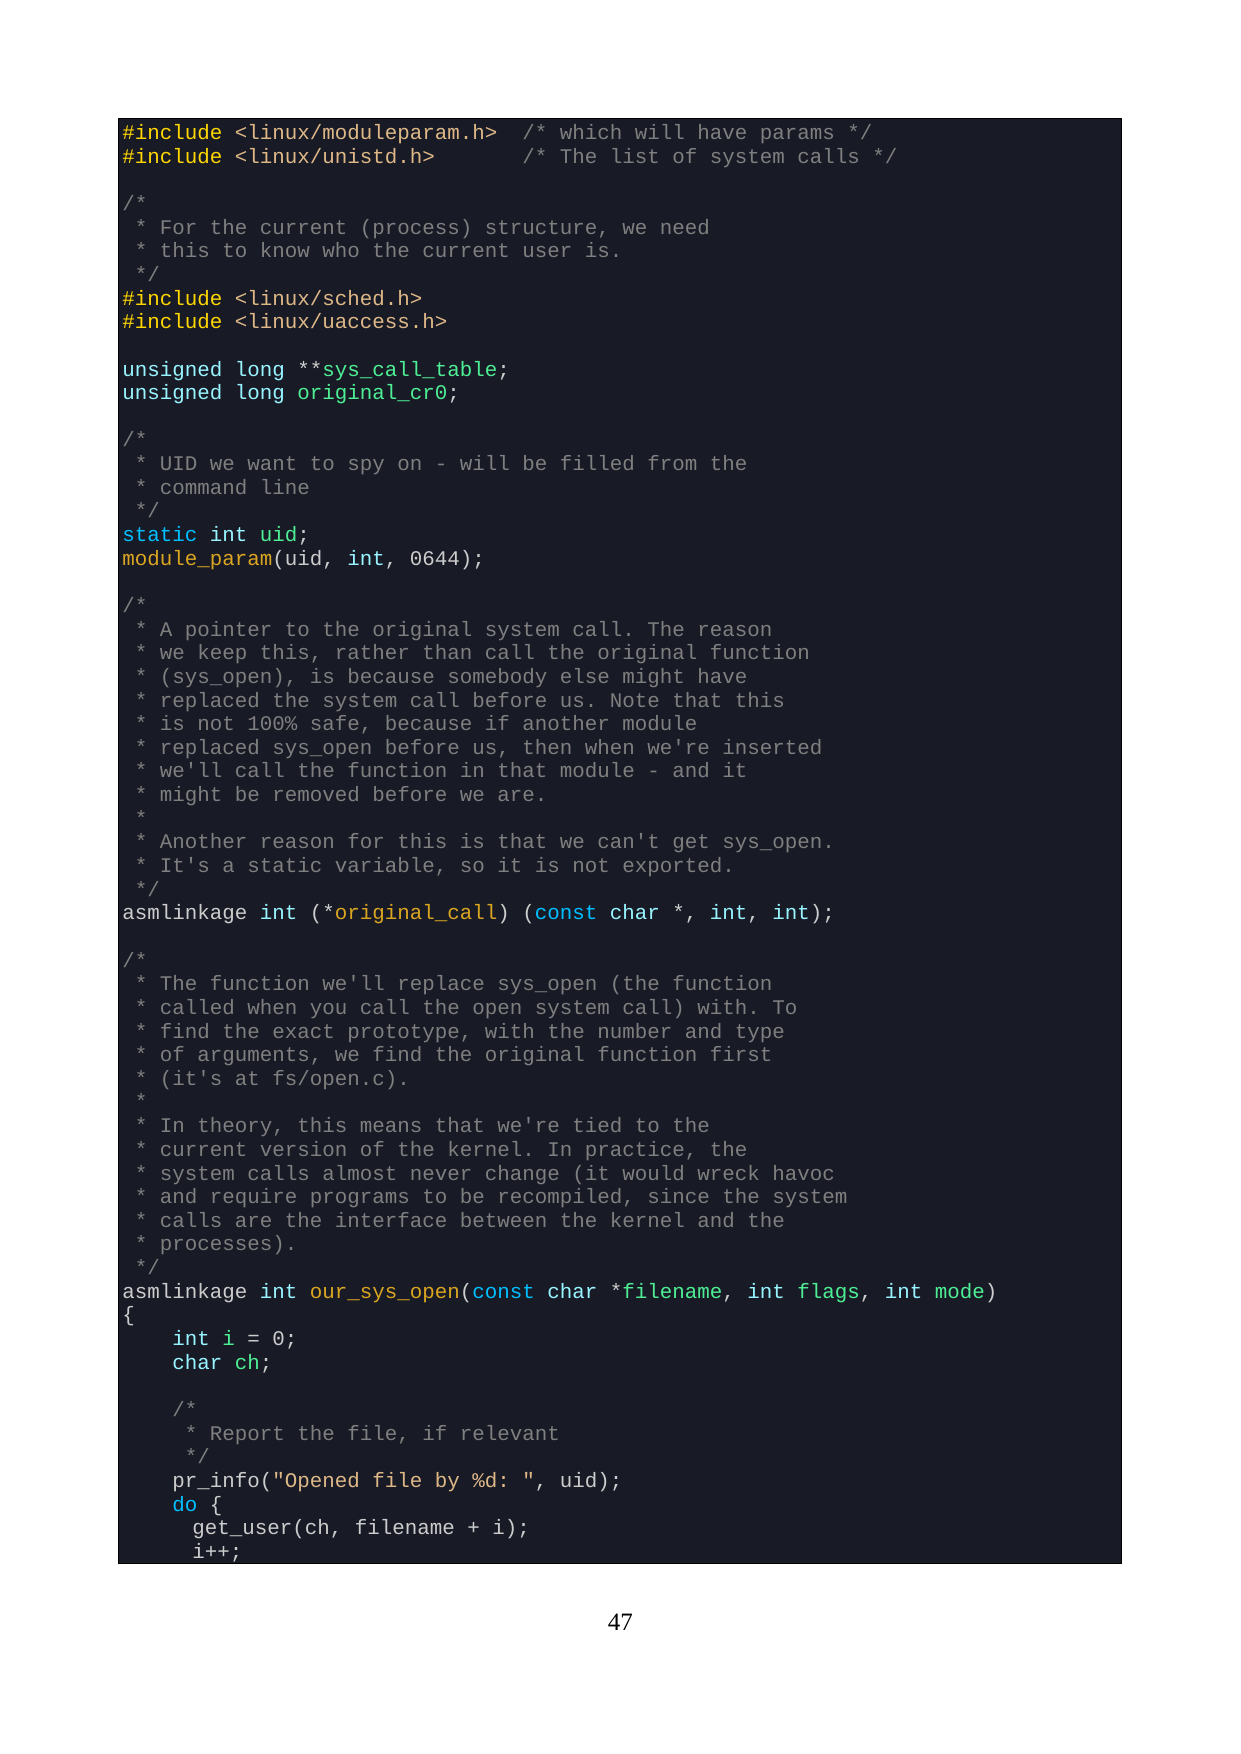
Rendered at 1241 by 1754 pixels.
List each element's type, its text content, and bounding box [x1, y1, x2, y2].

text asmlinkage int (*original_call) (const char *, int, int); [119, 898, 1121, 922]
text * For the current (process) structure, we need [119, 213, 1121, 236]
text /* [119, 591, 1121, 615]
text get_user(ch, filename + i); [119, 1513, 1121, 1537]
text * [119, 1088, 1121, 1111]
text #include <linux/unistd.h> /* The list of system calls */ [119, 142, 1121, 165]
text * called when you call the open system call) with. To [119, 993, 1121, 1017]
text char ch; [119, 1348, 1121, 1371]
text /* [119, 189, 1121, 213]
text */ [119, 496, 1121, 520]
text unsigned long original_cr0; [119, 378, 1121, 402]
text * The function we'll replace sys_open (the function [119, 969, 1121, 993]
text #include <linux/sched.h> [119, 284, 1121, 307]
text * (it's at fs/open.c). [119, 1064, 1121, 1088]
text * current version of the kernel. In practice, the [119, 1135, 1121, 1158]
text * processes). [119, 1229, 1121, 1253]
text * we'll call the function in that module - and it [119, 757, 1121, 780]
text */ [119, 260, 1121, 284]
text int i = 0; [119, 1324, 1121, 1348]
text * calls are the interface between the kernel and the [119, 1206, 1121, 1229]
text * command line [119, 473, 1121, 496]
text /* [119, 426, 1121, 449]
text * of arguments, we find the original function first [119, 1040, 1121, 1064]
text asmlinkage int our_sys_open(const char *filename, int flags, int mode) [119, 1277, 1121, 1300]
text * UID we want to spy on - will be filled from the [119, 449, 1121, 473]
text unsigned long **sys_call_table; [119, 354, 1121, 378]
text * [119, 804, 1121, 827]
text pr_info("Opened file by %d: ", uid); [119, 1466, 1121, 1489]
text /* [119, 946, 1121, 969]
text * is not 100% safe, because if another module [119, 709, 1121, 733]
text /* [119, 1395, 1121, 1419]
text #include <linux/moduleparam.h> /* which will have params */ [119, 119, 1121, 142]
text * system calls almost never change (it would wreck havoc [119, 1158, 1121, 1182]
text #include <linux/uaccess.h> [119, 307, 1121, 331]
text */ [119, 1442, 1121, 1466]
text * It's a static variable, so it is not exported. [119, 851, 1121, 875]
text * might be removed before we are. [119, 780, 1121, 804]
text * we keep this, rather than call the original function [119, 638, 1121, 662]
text * this to know who the current user is. [119, 236, 1121, 260]
text { [119, 1300, 1121, 1324]
text * (sys_open), is because somebody else might have [119, 662, 1121, 686]
text module_param(uid, int, 0644); [119, 544, 1121, 567]
text */ [119, 1253, 1121, 1277]
text * A pointer to the original system call. The reason [119, 615, 1121, 638]
text */ [119, 875, 1121, 898]
text i++; [119, 1537, 1121, 1563]
text * Another reason for this is that we can't get sys_open. [119, 827, 1121, 851]
text * replaced the system call before us. Note that this [119, 686, 1121, 709]
text * find the exact prototype, with the number and type [119, 1017, 1121, 1040]
text do { [119, 1489, 1121, 1513]
text * Report the file, if relevant [119, 1419, 1121, 1442]
text * replaced sys_open before us, then when we're inserted [119, 733, 1121, 757]
text static int uid; [119, 520, 1121, 544]
text * and require programs to be recompiled, since the system [119, 1182, 1121, 1206]
text * In theory, this means that we're tied to the [119, 1111, 1121, 1135]
